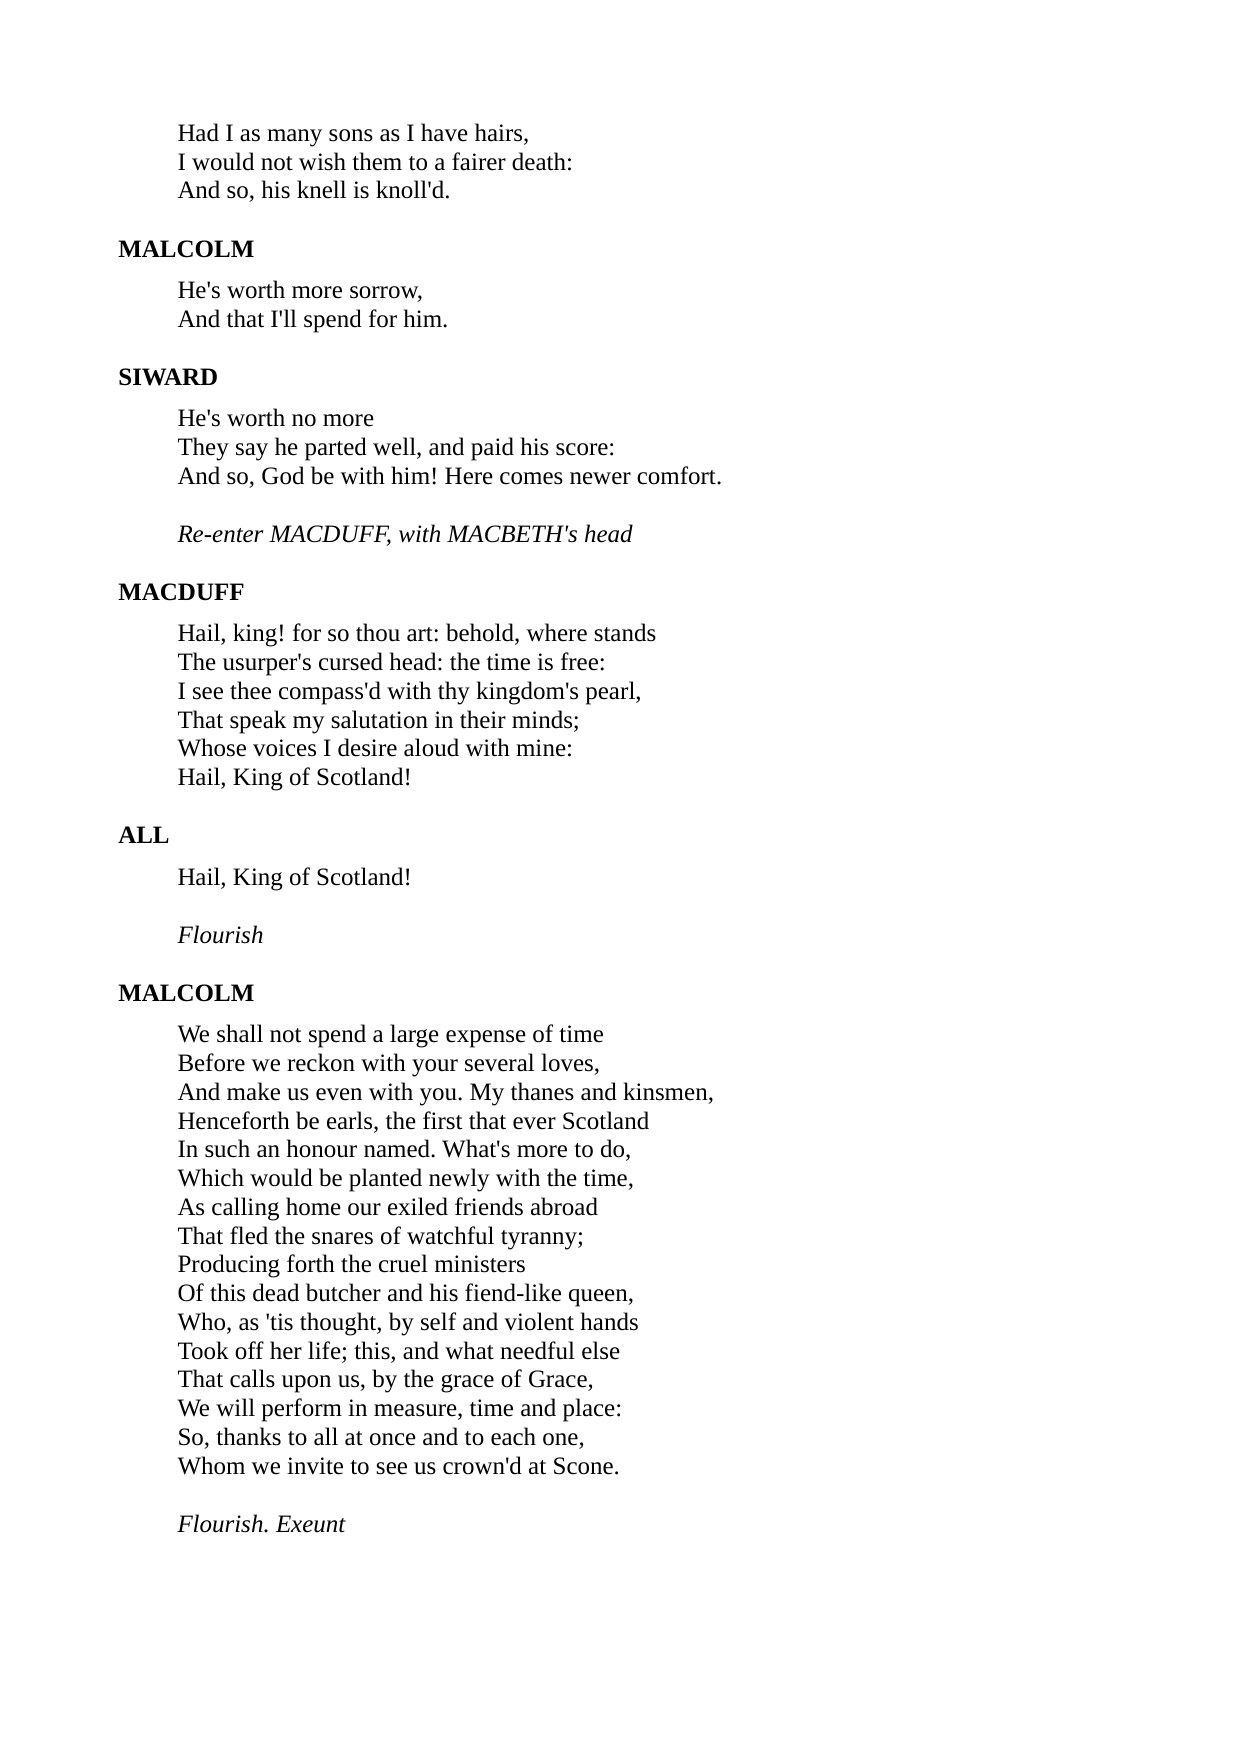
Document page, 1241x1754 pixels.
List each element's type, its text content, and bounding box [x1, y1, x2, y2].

text Had I as many sons as I have hairs, I would not wish them to a fairer death: And so, his knell is knoll'd. [177, 118, 1063, 204]
text He's worth more sorrow, And that I'll spend for him. [177, 275, 1063, 333]
text Hail, King of Scotland! [177, 862, 1063, 891]
text MALCOLM [118, 234, 1122, 263]
text Hail, king! for so thou art: behold, where stands The usurper's cursed head: the time is free: I see thee compass'd with thy kingdom's pearl, That speak my salutation in their minds; Whose voices I desire aloud with mine: Hail, King of Scotland! [177, 618, 1063, 791]
text Flourish [177, 920, 1063, 949]
text Flourish. Exeunt [177, 1509, 1063, 1538]
text ALL [118, 821, 1122, 849]
text Re-enter MACDUFF, with MACBETH's head [177, 519, 1063, 548]
text MALCOLM [118, 978, 1122, 1007]
text He's worth no more They say he parted well, and paid his score: And so, God be with him! Here comes newer comfort. [177, 403, 1063, 489]
text MACDUFF [118, 577, 1122, 606]
text SIWARD [118, 362, 1122, 391]
text We shall not spend a large expense of time Before we reckon with your several loves, And make us even with you. My thanes and kinsmen, Henceforth be earls, the first that ever Scotland In such an honour named. What's more to do, Which would be planted newly with the time, As calling home our exiled friends abroad That fled the snares of watchful tyranny; Producing forth the cruel ministers Of this dead butcher and his fiend-like queen, Who, as 'tis thought, by self and violent hands Took off her life; this, and what needful else That calls upon us, by the grace of Grace, We will perform in measure, time and place: So, thanks to all at once and to each one, Whom we invite to see us crown'd at Scone. [177, 1019, 1063, 1479]
